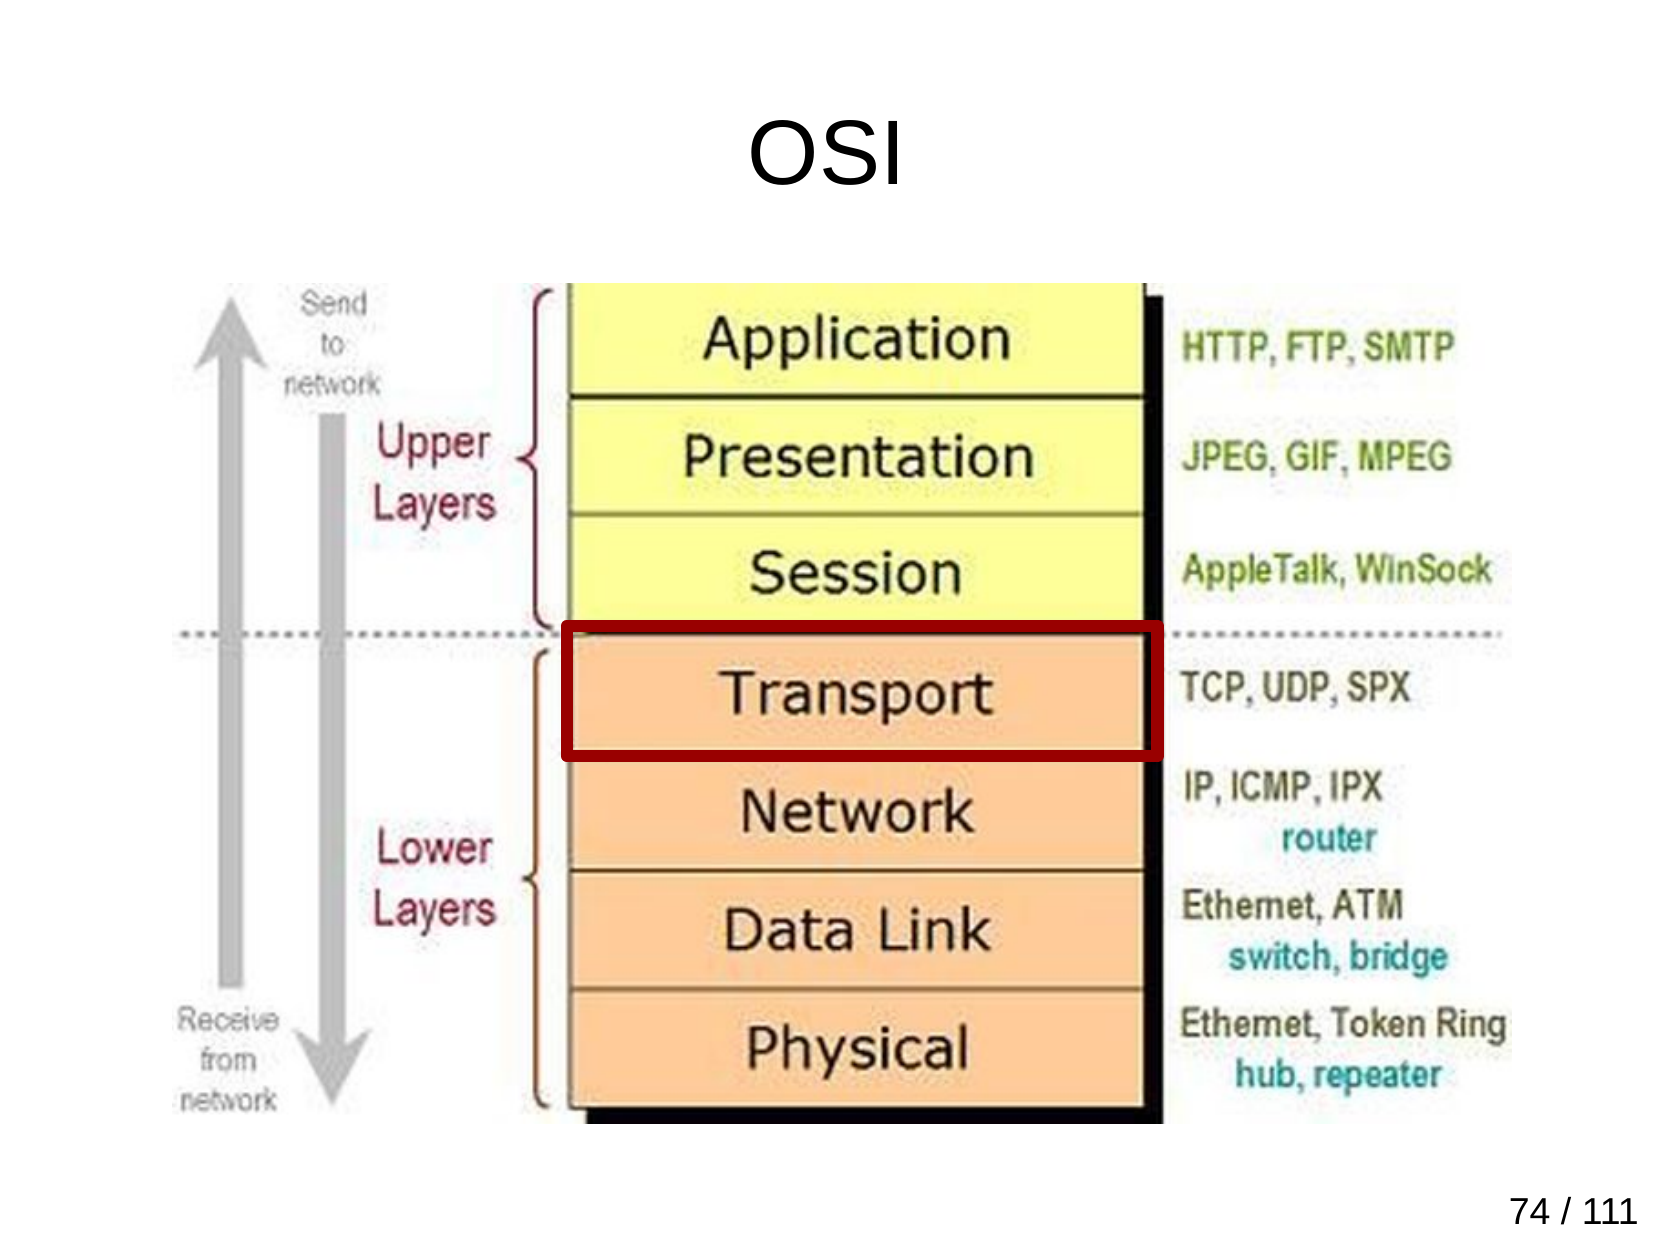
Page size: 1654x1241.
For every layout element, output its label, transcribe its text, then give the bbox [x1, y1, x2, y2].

picture [172, 283, 1512, 1124]
title OSI [82, 49, 1571, 257]
text_box <number> / 111 [1380, 1183, 1654, 1241]
